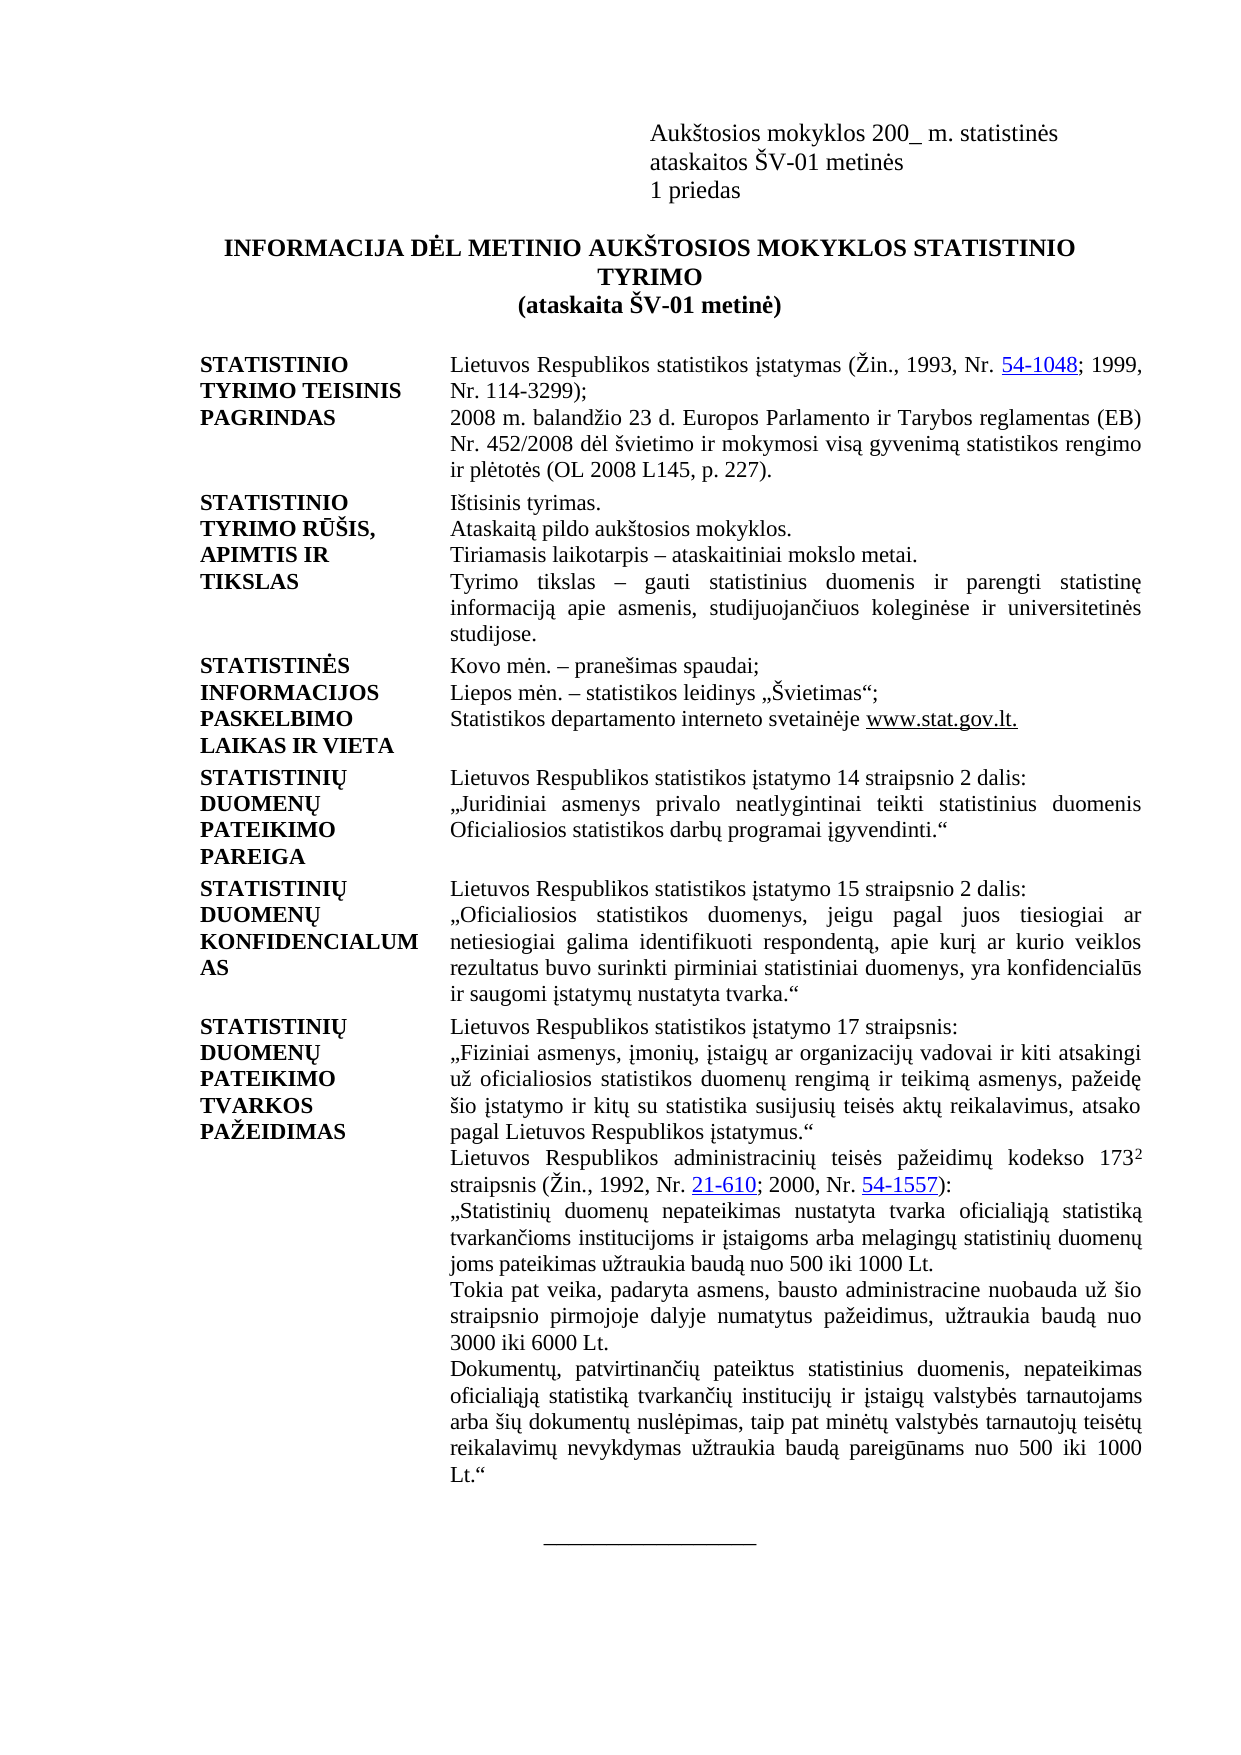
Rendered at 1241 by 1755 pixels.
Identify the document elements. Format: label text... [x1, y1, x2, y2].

table_header Lietuvos Respublikos statistikos įstatymas (Žin., 1993, Nr. 54-1048; 1999, Nr. 114-3299); 2008 m. balandžio 23 d. Europos Parlamento ir Tarybos reglamentas (EB) Nr. 452/2008 dėl švietimo ir mokymosi visą gyvenimą statistikos rengimo ir plėtotės (OL 2008 L145, p. 227). [439, 348, 1154, 486]
table_cell Lietuvos Respublikos statistikos įstatymo 14 straipsnio 2 dalis: „Juridiniai asmenys privalo neatlygintinai teikti statistinius duomenis Oficialiosios statistikos darbų programai įgyvendinti.“ [439, 761, 1154, 872]
table_cell STATISTINIŲ DUOMENŲ PATEIKIMO PAREIGA [189, 761, 438, 872]
table_cell STATISTINĖS INFORMACIJOS PASKELBIMO LAIKAS IR VIETA [189, 650, 438, 761]
table_cell Ištisinis tyrimas. Ataskaitą pildo aukštosios mokyklos. Tiriamasis laikotarpis – ataskaitiniai mokslo metai. Tyrimo tikslas – gauti statistinius duomenis ir parengti statistinę informaciją apie asmenis, studijuojančiuos koleginėse ir universitetinės studijose. [439, 486, 1154, 650]
table_cell STATISTINIŲ DUOMENŲ PATEIKIMO TVARKOS PAŽEIDIMAS [189, 1010, 438, 1490]
table_cell Kovo mėn. – pranešimas spaudai; Liepos mėn. – statistikos leidinys „Švietimas“; Statistikos departamento interneto svetainėje www.stat.gov.lt. [439, 650, 1154, 761]
table_header STATISTINIO TYRIMO TEISINIS PAGRINDAS [189, 348, 438, 486]
table_cell STATISTINIŲ DUOMENŲ KONFIDENCIALUMAS [189, 872, 438, 1010]
text _________________ [177, 1519, 1122, 1547]
table_cell STATISTINIO TYRIMO RŪŠIS, APIMTIS IR TIKSLAS [189, 486, 438, 650]
table_cell Lietuvos Respublikos statistikos įstatymo 15 straipsnio 2 dalis: „Oficialiosios statistikos duomenys, jeigu pagal juos tiesiogiai ar netiesiogiai galima identifikuoti respondentą, apie kurį ar kurio veiklos rezultatus buvo surinkti pirminiai statistiniai duomenys, yra konfidencialūs ir saugomi įstatymų nustatyta tvarka.“ [439, 872, 1154, 1010]
table_cell Lietuvos Respublikos statistikos įstatymo 17 straipsnis: „Fiziniai asmenys, įmonių, įstaigų ar organizacijų vadovai ir kiti atsakingi už oficialiosios statistikos duomenų rengimą ir teikimą asmenys, pažeidę šio įstatymo ir kitų su statistika susijusių teisės aktų reikalavimus, atsako pagal Lietuvos Respublikos įstatymus.“ Lietuvos Respublikos administracinių teisės pažeidimų kodekso 1732 straipsnis (Žin., 1992, Nr. 21-610; 2000, Nr. 54-1557): „Statistinių duomenų nepateikimas nustatyta tvarka oficialiąją statistiką tvarkančioms institucijoms ir įstaigoms arba melagingų statistinių duomenų joms pateikimas užtraukia baudą nuo 500 iki 1000 Lt. Tokia pat veika, padaryta asmens, bausto administracine nuobauda už šio straipsnio pirmojoje dalyje numatytus pažeidimus, užtraukia baudą nuo 3000 iki 6000 Lt. Dokumentų, patvirtinančių pateiktus statistinius duomenis, nepateikimas oficialiąją statistiką tvarkančių institucijų ir įstaigų valstybės tarnautojams arba šių dokumentų nuslėpimas, taip pat minėtų valstybės tarnautojų teisėtų reikalavimų nevykdymas užtraukia baudą pareigūnams nuo 500 iki 1000 Lt.“ [439, 1010, 1154, 1490]
text Aukštosios mokyklos 200_ m. statistinės ataskaitos ŠV-01 metinės [649, 118, 1122, 176]
text (ataskaita ŠV-01 metinė) [177, 291, 1122, 319]
text INFORMACIJA DĖL METINIO AUKŠTOsios MOKyklos STATISTINIO TYRIMO [177, 233, 1122, 291]
text 1 priedas [649, 176, 1122, 204]
